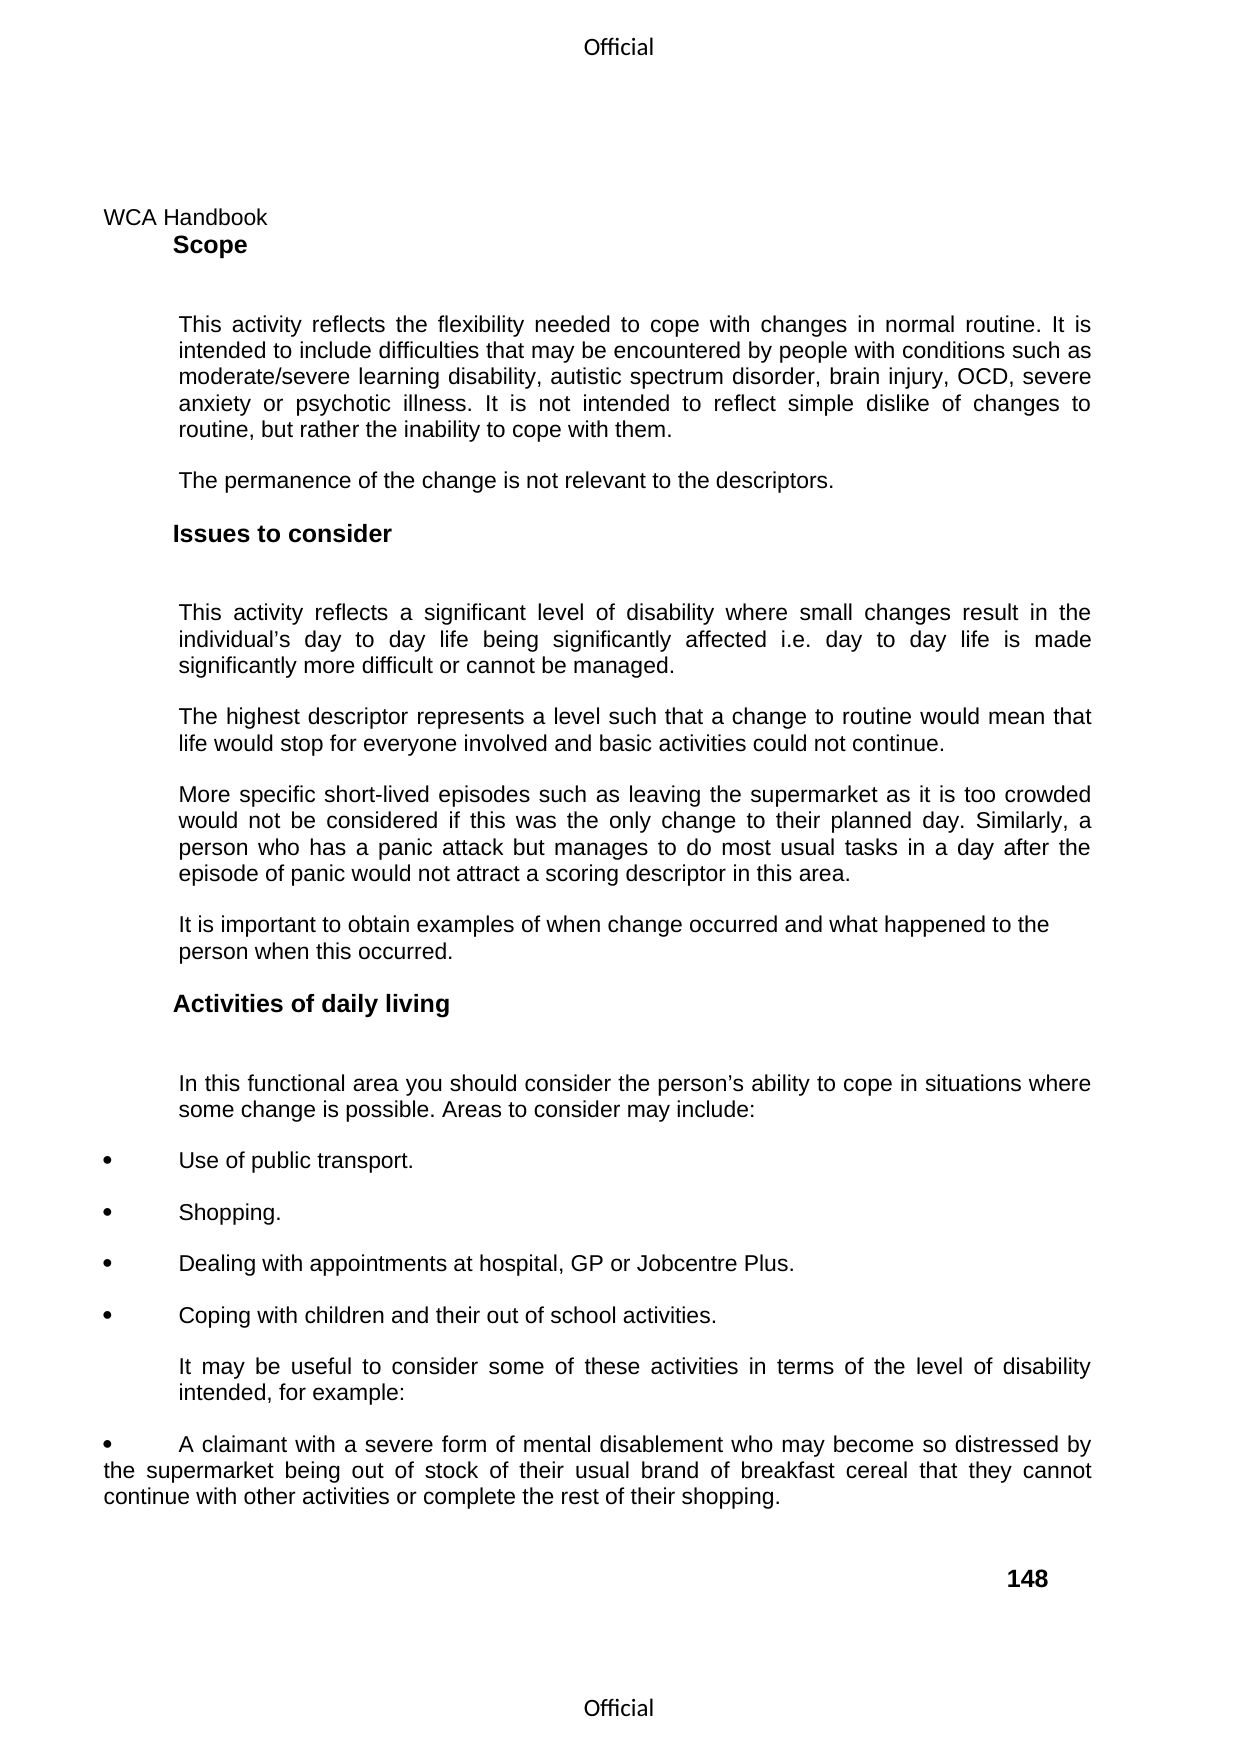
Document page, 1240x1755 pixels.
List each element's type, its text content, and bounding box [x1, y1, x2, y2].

list Coping with children and their out of school activities. [103, 1302, 1093, 1328]
text The permanence of the change is not relevant to the descriptors. [141, 467, 1093, 494]
list A claimant with a severe form of mental disablement who may become so distressed by the supermarket being out of stock of their usual brand of breakfast cereal that they cannot continue with other activities or complete the rest of their shopping. [103, 1431, 1093, 1510]
list More specific short-lived episodes such as leaving the supermarket as it is too crowded would not be considered if this was the only change to their planned day. Similarly, a person who has a panic attack but manages to do most usual tasks in a day after the episode of panic would not attract a scoring descriptor in this area. [178, 781, 1093, 886]
list Dealing with appointments at hospital, GP or Jobcentre Plus. [103, 1250, 1093, 1277]
text Scope [103, 230, 1211, 259]
text This activity reflects the flexibility needed to cope with changes in normal routine. It is intended to include difficulties that may be encountered by people with conditions such as moderate/severe learning disability, autistic spectrum disorder, brain injury, OCD, severe anxiety or psychotic illness. It is not intended to reflect simple dislike of changes to routine, but rather the inability to cope with them. [178, 311, 1093, 442]
text Activities of daily living [103, 989, 1211, 1018]
list The highest descriptor represents a level such that a change to routine would mean that life would stop for everyone involved and basic activities could not continue. [178, 703, 1093, 756]
list It may be useful to consider some of these activities in terms of the level of disability intended, for example: [178, 1353, 1093, 1406]
text Issues to consider [103, 519, 1211, 547]
list This activity reflects a significant level of disability where small changes result in the individual’s day to day life being significantly affected i.e. day to day life is made significantly more difficult or cannot be managed. [178, 599, 1093, 678]
text In this functional area you should consider the person’s ability to cope in situations where some change is possible. Areas to consider may include: [178, 1070, 1093, 1122]
list It is important to obtain examples of when change occurred and what happened to the person when this occurred. [178, 911, 1093, 964]
list Shopping. [103, 1199, 1093, 1225]
list Use of public transport. [103, 1147, 1093, 1174]
